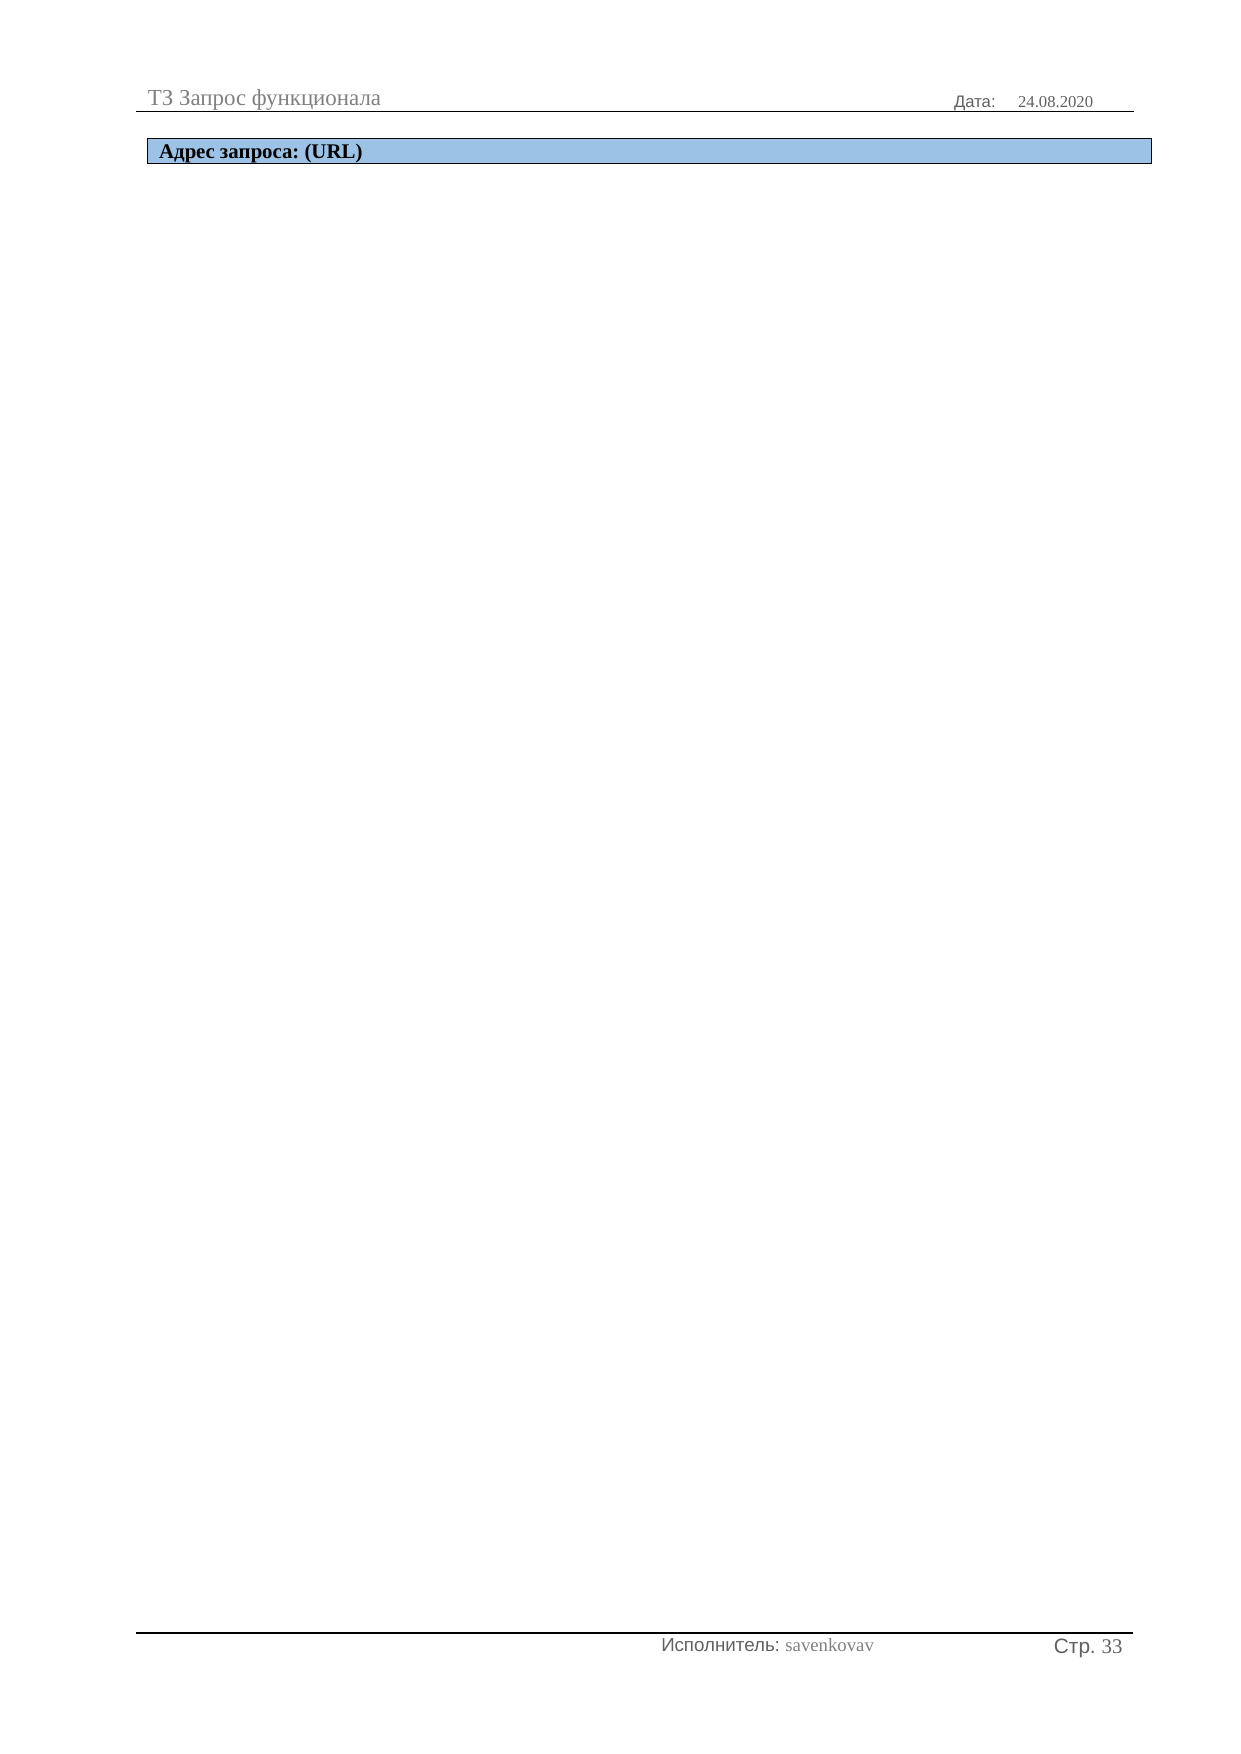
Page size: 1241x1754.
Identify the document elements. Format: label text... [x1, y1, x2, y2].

table_header Адрес запроcа: (URL) [148, 139, 1151, 163]
